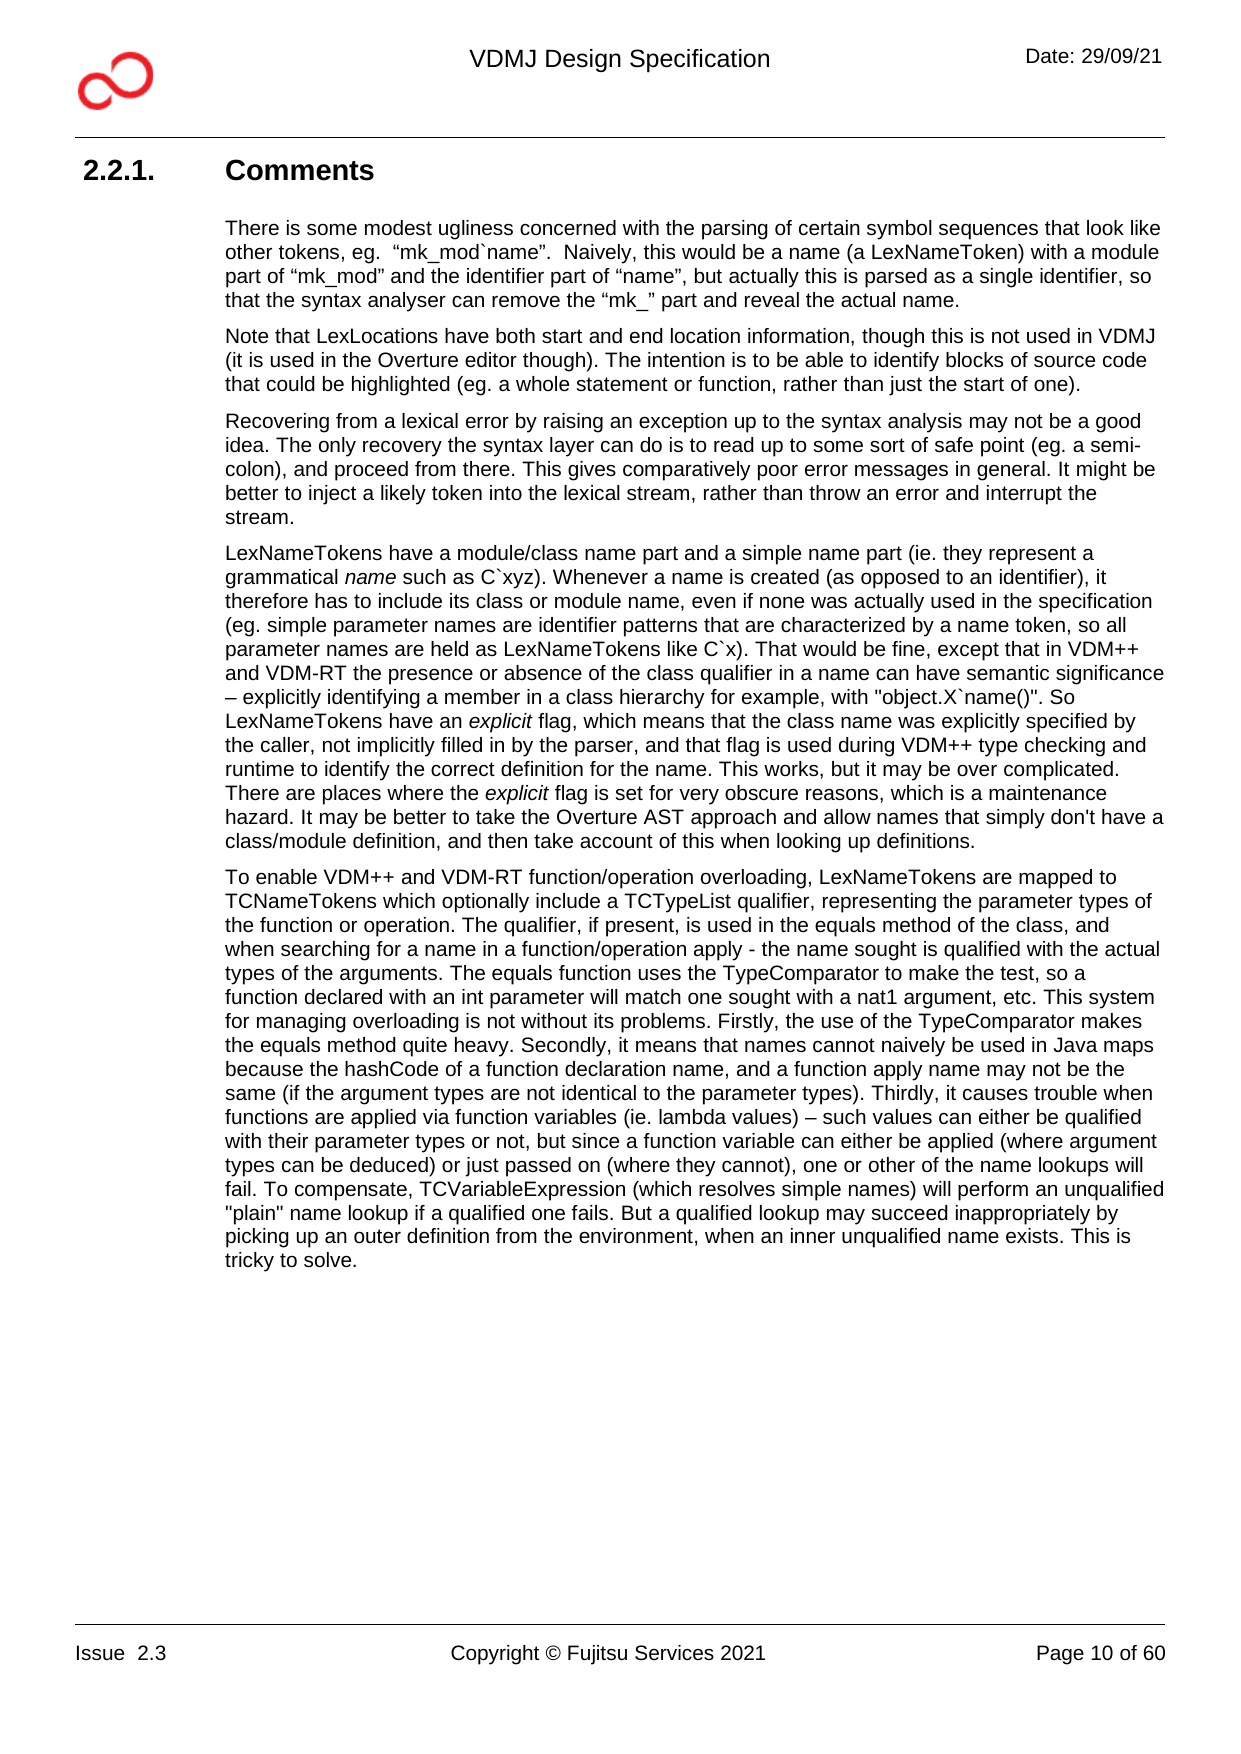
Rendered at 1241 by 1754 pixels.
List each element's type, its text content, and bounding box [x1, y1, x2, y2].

picture [78, 44, 153, 120]
text To enable VDM++ and VDM-RT function/operation overloading, LexNameTokens are mapped to TCNameTokens which optionally include a TCTypeList qualifier, representing the parameter types of the function or operation. The qualifier, if present, is used in the equals method of the class, and when searching for a name in a function/operation apply - the name sought is qualified with the actual types of the arguments. The equals function uses the TypeComparator to make the test, so a function declared with an int parameter will match one sought with a nat1 argument, etc. This system for managing overloading is not without its problems. Firstly, the use of the TypeComparator makes the equals method quite heavy. Secondly, it means that names cannot naively be used in Java maps because the hashCode of a function declaration name, and a function apply name may not be the same (if the argument types are not identical to the parameter types). Thirdly, it causes trouble when functions are applied via function variables (ie. lambda values) – such values can either be qualified with their parameter types or not, but since a function variable can either be applied (where argument types can be deduced) or just passed on (where they cannot), one or other of the name lookups will fail. To compensate, TCVariableExpression (which resolves simple names) will perform an unqualified "plain" name lookup if a qualified one fails. But a qualified lookup may succeed inappropriately by picking up an outer definition from the environment, when an inner unqualified name exists. This is tricky to solve. [225, 865, 1165, 1273]
text Note that LexLocations have both start and end location information, though this is not used in VDMJ (it is used in the Overture editor though). The intention is to be able to identify blocks of source code that could be highlighted (eg. a whole statement or function, rather than just the start of one). [225, 325, 1165, 397]
subtitle Comments [75, 153, 1165, 186]
text There is some modest ugliness concerned with the parsing of certain symbol sequences that look like other tokens, eg. “mk_mod`name”. Naively, this would be a name (a LexNameToken) with a module part of “mk_mod” and the identifier part of “name”, but actually this is parsed as a single identifier, so that the syntax analyser can remove the “mk_” part and reveal the actual name. [225, 216, 1165, 312]
text LexNameTokens have a module/class name part and a simple name part (ie. they represent a grammatical name such as C`xyz). Whenever a name is created (as opposed to an identifier), it therefore has to include its class or module name, even if none was actually used in the specification (eg. simple parameter names are identifier patterns that are characterized by a name token, so all parameter names are held as LexNameTokens like C`x). That would be fine, except that in VDM++ and VDM-RT the presence or absence of the class qualifier in a name can have semantic significance – explicitly identifying a member in a class hierarchy for example, with "object.X`name()". So LexNameTokens have an explicit flag, which means that the class name was explicitly specified by the caller, not implicitly filled in by the parser, and that flag is used during VDM++ type checking and runtime to identify the correct definition for the name. This works, but it may be over complicated. There are places where the explicit flag is set for very obscure reasons, which is a maintenance hazard. It may be better to take the Overture AST approach and allow names that simply don't have a class/module definition, and then take account of this when looking up definitions. [225, 541, 1165, 853]
text Recovering from a lexical error by raising an exception up to the syntax analysis may not be a good idea. The only recovery the syntax layer can do is to read up to some sort of safe point (eg. a semi-colon), and proceed from there. This gives comparatively poor error messages in general. It might be better to inject a likely token into the lexical stream, rather than throw an error and interrupt the stream. [225, 409, 1165, 529]
